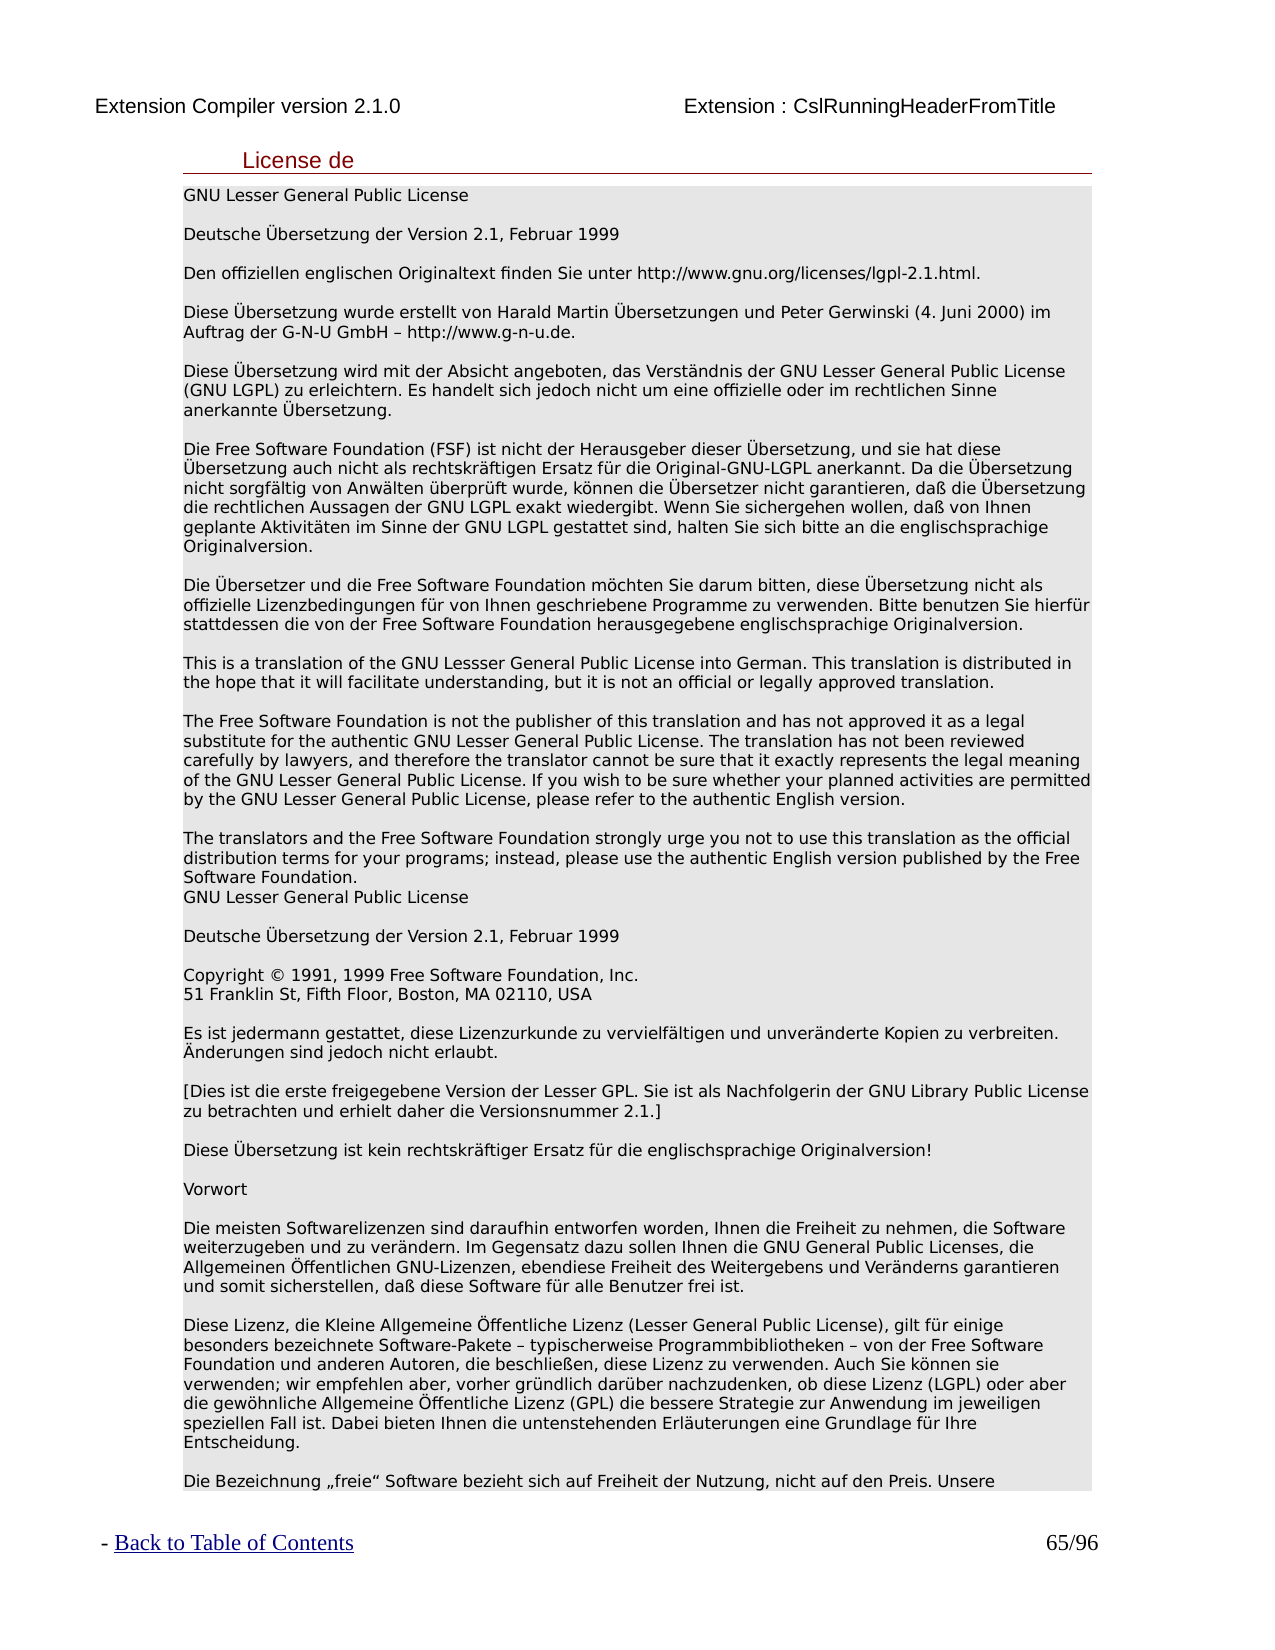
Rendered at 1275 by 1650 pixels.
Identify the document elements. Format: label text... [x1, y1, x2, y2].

text [Dies ist die erste freigegebene Version der Lesser GPL. Sie ist als Nachfolgerin der GNU Library Public License zu betrachten und erhielt daher die Versionsnummer 2.1.] [183, 1082, 1092, 1121]
text Es ist jedermann gestattet, diese Lizenzurkunde zu vervielfältigen und unveränderte Kopien zu verbreiten. Änderungen sind jedoch nicht erlaubt. [183, 1024, 1092, 1063]
text Die Übersetzer und die Free Software Foundation möchten Sie darum bitten, diese Übersetzung nicht als offizielle Lizenzbedingungen für von Ihnen geschriebene Programme zu verwenden. Bitte benutzen Sie hierfür stattdessen die von der Free Software Foundation herausgegebene englischsprachige Originalversion. [183, 576, 1092, 634]
text Diese Lizenz, die Kleine Allgemeine Öffentliche Lizenz (Lesser General Public License), gilt für einige besonders bezeichnete Software-Pakete – typischerweise Programmbibliotheken – von der Free Software Foundation und anderen Autoren, die beschließen, diese Lizenz zu verwenden. Auch Sie können sie verwenden; wir empfehlen aber, vorher gründlich darüber nachzudenken, ob diese Lizenz (LGPL) oder aber die gewöhnliche Allgemeine Öffentliche Lizenz (GPL) die bessere Strategie zur Anwendung im jeweiligen speziellen Fall ist. Dabei bieten Ihnen die untenstehenden Erläuterungen eine Grundlage für Ihre Entscheidung. [183, 1316, 1092, 1452]
text Die meisten Softwarelizenzen sind daraufhin entworfen worden, Ihnen die Freiheit zu nehmen, die Software weiterzugeben und zu verändern. Im Gegensatz dazu sollen Ihnen die GNU General Public Licenses, die Allgemeinen Öffentlichen GNU-Lizenzen, ebendiese Freiheit des Weitergebens und Veränderns garantieren und somit sicherstellen, daß diese Software für alle Benutzer frei ist. [183, 1219, 1092, 1297]
text Diese Übersetzung ist kein rechtskräftiger Ersatz für die englischsprachige Originalversion! [183, 1141, 1092, 1160]
text Den offiziellen englischen Originaltext finden Sie unter http://www.gnu.org/licenses/lgpl-2.1.html. [183, 264, 1092, 284]
text Diese Übersetzung wird mit der Absicht angeboten, das Verständnis der GNU Lesser General Public License (GNU LGPL) zu erleichtern. Es handelt sich jedoch nicht um eine offizielle oder im rechtlichen Sinne anerkannte Übersetzung. [183, 362, 1092, 420]
text GNU Lesser General Public License [183, 186, 1092, 206]
text Copyright © 1991, 1999 Free Software Foundation, Inc. [183, 966, 1092, 985]
text Vorwort [183, 1180, 1092, 1199]
text Deutsche Übersetzung der Version 2.1, Februar 1999 [183, 927, 1092, 946]
text The translators and the Free Software Foundation strongly urge you not to use this translation as the official distribution terms for your programs; instead, please use the authentic English version published by the Free Software Foundation. [183, 829, 1092, 888]
text 51 Franklin St, Fifth Floor, Boston, MA 02110, USA [183, 985, 1092, 1004]
text Die Bezeichnung „freie“ Software bezieht sich auf Freiheit der Nutzung, nicht auf den Preis. Unsere [183, 1472, 1092, 1491]
text Diese Übersetzung wurde erstellt von Harald Martin Übersetzungen und Peter Gerwinski (4. Juni 2000) im Auftrag der G-N-U GmbH – http://www.g-n-u.de. [183, 303, 1092, 342]
text GNU Lesser General Public License [183, 888, 1092, 907]
text Deutsche Übersetzung der Version 2.1, Februar 1999 [183, 225, 1092, 245]
text The Free Software Foundation is not the publisher of this translation and has not approved it as a legal substitute for the authentic GNU Lesser General Public License. The translation has not been reviewed carefully by lawyers, and therefore the translator cannot be sure that it exactly represents the legal meaning of the GNU Lesser General Public License. If you wish to be sure whether your planned activities are permitted by the GNU Lesser General Public License, please refer to the authentic English version. [183, 712, 1092, 810]
text License de [183, 147, 1092, 173]
text This is a translation of the GNU Lessser General Public License into German. This translation is distributed in the hope that it will facilitate understanding, but it is not an official or legally approved translation. [183, 654, 1092, 693]
text Die Free Software Foundation (FSF) ist nicht der Herausgeber dieser Übersetzung, und sie hat diese Übersetzung auch nicht als rechtskräftigen Ersatz für die Original-GNU-LGPL anerkannt. Da die Übersetzung nicht sorgfältig von Anwälten überprüft wurde, können die Übersetzer nicht garantieren, daß die Übersetzung die rechtlichen Aussagen der GNU LGPL exakt wiedergibt. Wenn Sie sichergehen wollen, daß von Ihnen geplante Aktivitäten im Sinne der GNU LGPL gestattet sind, halten Sie sich bitte an die englischsprachige Originalversion. [183, 439, 1092, 556]
